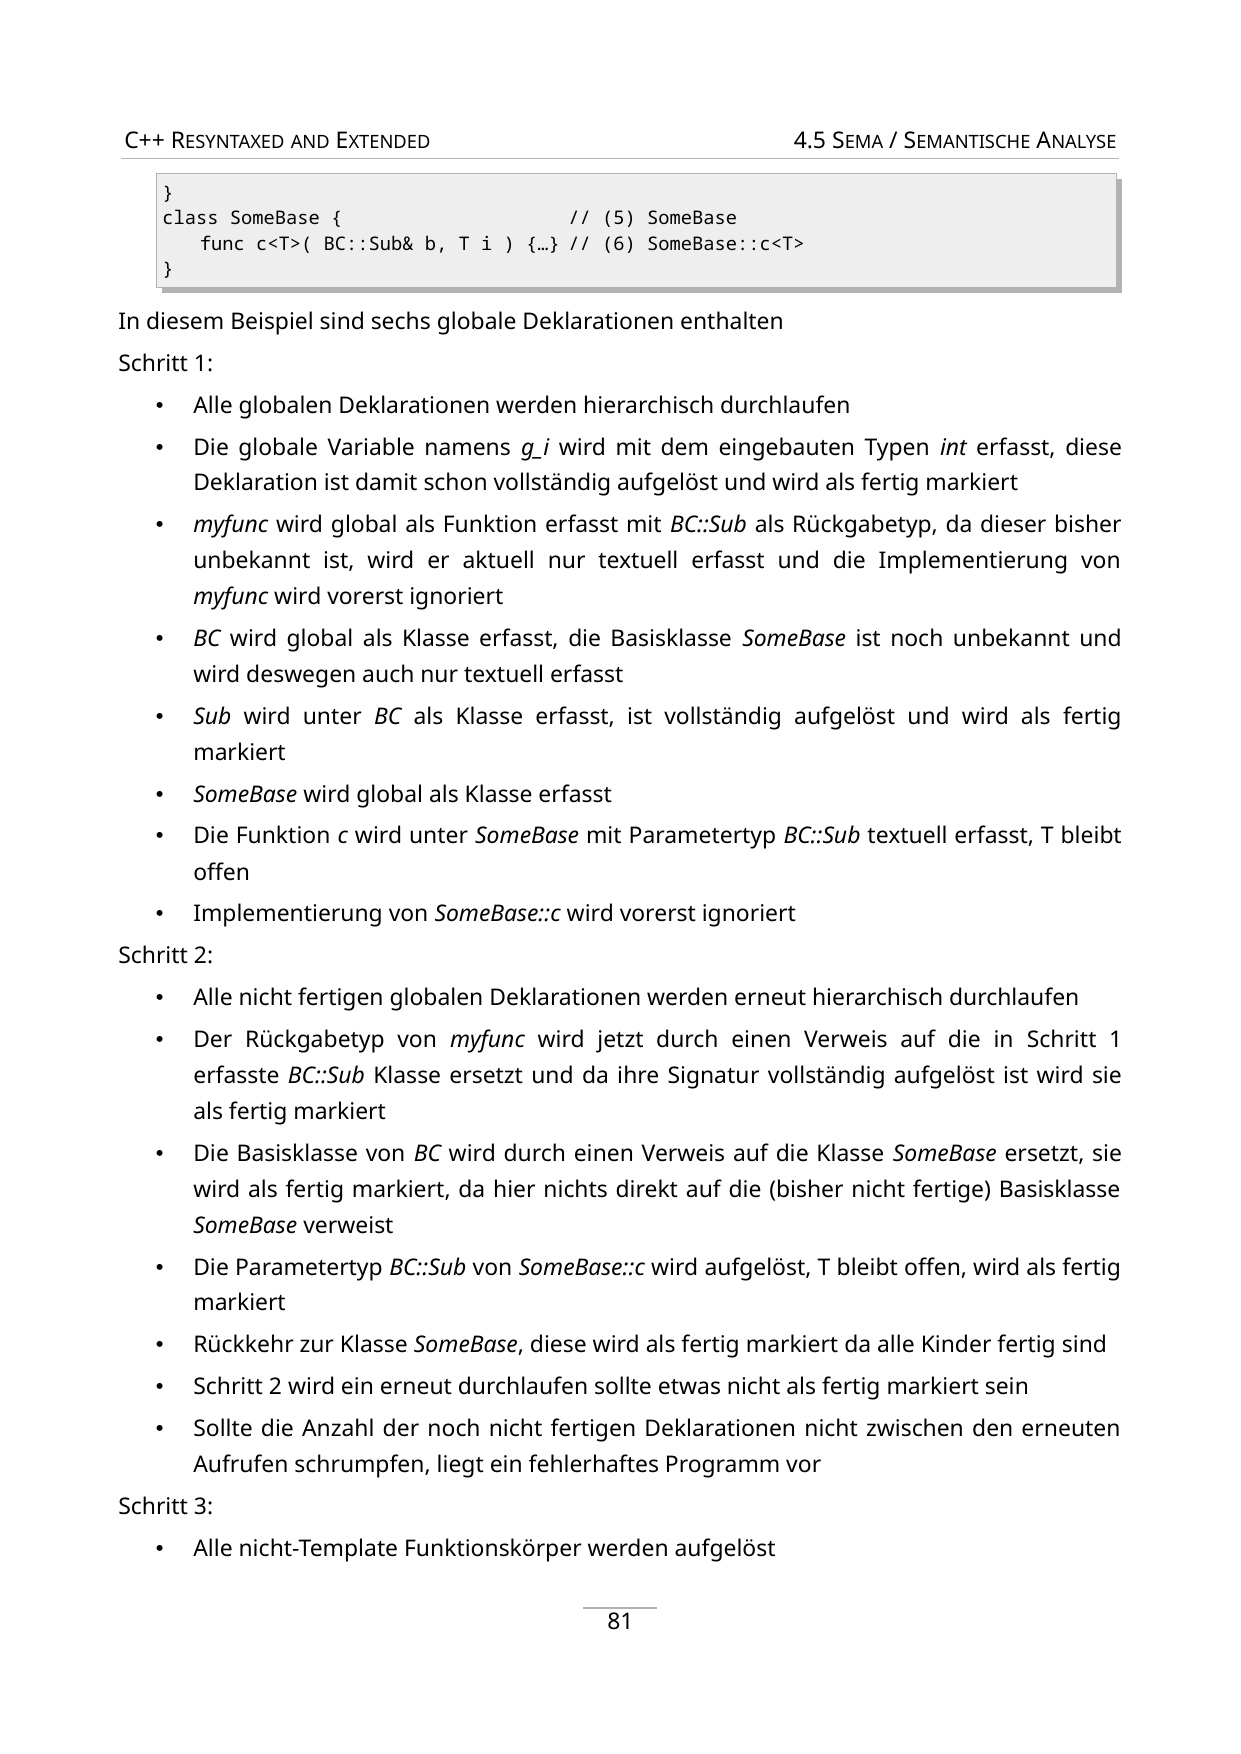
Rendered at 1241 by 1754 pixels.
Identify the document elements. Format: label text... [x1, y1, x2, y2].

subtitle Schritt 3: [118, 1490, 1122, 1521]
list Alle globalen Deklarationen werden hierarchisch durchlaufen [156, 388, 1122, 420]
subtitle Schritt 2: [118, 939, 1122, 970]
list Die globale Variable namens g_i wird mit dem eingebauten Typen int erfasst, diese Deklaration ist damit schon vollständig aufgelöst und wird als fertig markiert [156, 430, 1122, 498]
list Die Funktion c wird unter SomeBase mit Parametertyp BC::Sub textuell erfasst, T bleibt offen [156, 819, 1122, 887]
list Sub wird unter BC als Klasse erfasst, ist vollständig aufgelöst und wird als fertig markiert [156, 700, 1122, 767]
list Die Basisklasse von BC wird durch einen Verweis auf die Klasse SomeBase ersetzt, sie wird als fertig markiert, da hier nichts direkt auf die (bisher nicht fertige) Basisklasse SomeBase verweist [156, 1137, 1122, 1240]
list SomeBase wird global als Klasse erfasst [156, 778, 1122, 809]
list Schritt 2 wird ein erneut durchlaufen sollte etwas nicht als fertig markiert sein [156, 1370, 1122, 1401]
list Sollte die Anzahl der noch nicht fertigen Deklarationen nicht zwischen den erneuten Aufrufen schrumpfen, liegt ein fehlerhaftes Programm vor [156, 1412, 1122, 1479]
list Rückkehr zur Klasse SomeBase, diese wird als fertig markiert da alle Kinder fertig sind [156, 1328, 1122, 1359]
text } class SomeBase { // (5) SomeBase func c<T>( BC::Sub& b, T i ) {…} // (6) SomeBase::c<T> [157, 174, 1116, 249]
list Alle nicht fertigen globalen Deklarationen werden erneut hierarchisch durchlaufen [156, 981, 1122, 1012]
subtitle Schritt 1: [118, 347, 1122, 378]
text } [157, 249, 1116, 287]
subtitle In diesem Beispiel sind sechs globale Deklarationen enthalten [118, 305, 1122, 336]
list Implementierung von SomeBase::c wird vorerst ignoriert [156, 897, 1122, 928]
list BC wird global als Klasse erfasst, die Basisklasse SomeBase ist noch unbekannt und wird deswegen auch nur textuell erfasst [156, 622, 1122, 689]
list myfunc wird global als Funktion erfasst mit BC::Sub als Rückgabetyp, da dieser bisher unbekannt ist, wird er aktuell nur textuell erfasst und die Implementierung von myfunc wird vorerst ignoriert [156, 508, 1122, 611]
list Der Rückgabetyp von myfunc wird jetzt durch einen Verweis auf die in Schritt 1 erfasste BC::Sub Klasse ersetzt und da ihre Signatur vollständig aufgelöst ist wird sie als fertig markiert [156, 1023, 1122, 1126]
list Alle nicht-Template Funktionskörper werden aufgelöst [156, 1532, 1122, 1563]
list Die Parametertyp BC::Sub von SomeBase::c wird aufgelöst, T bleibt offen, wird als fertig markiert [156, 1250, 1122, 1318]
